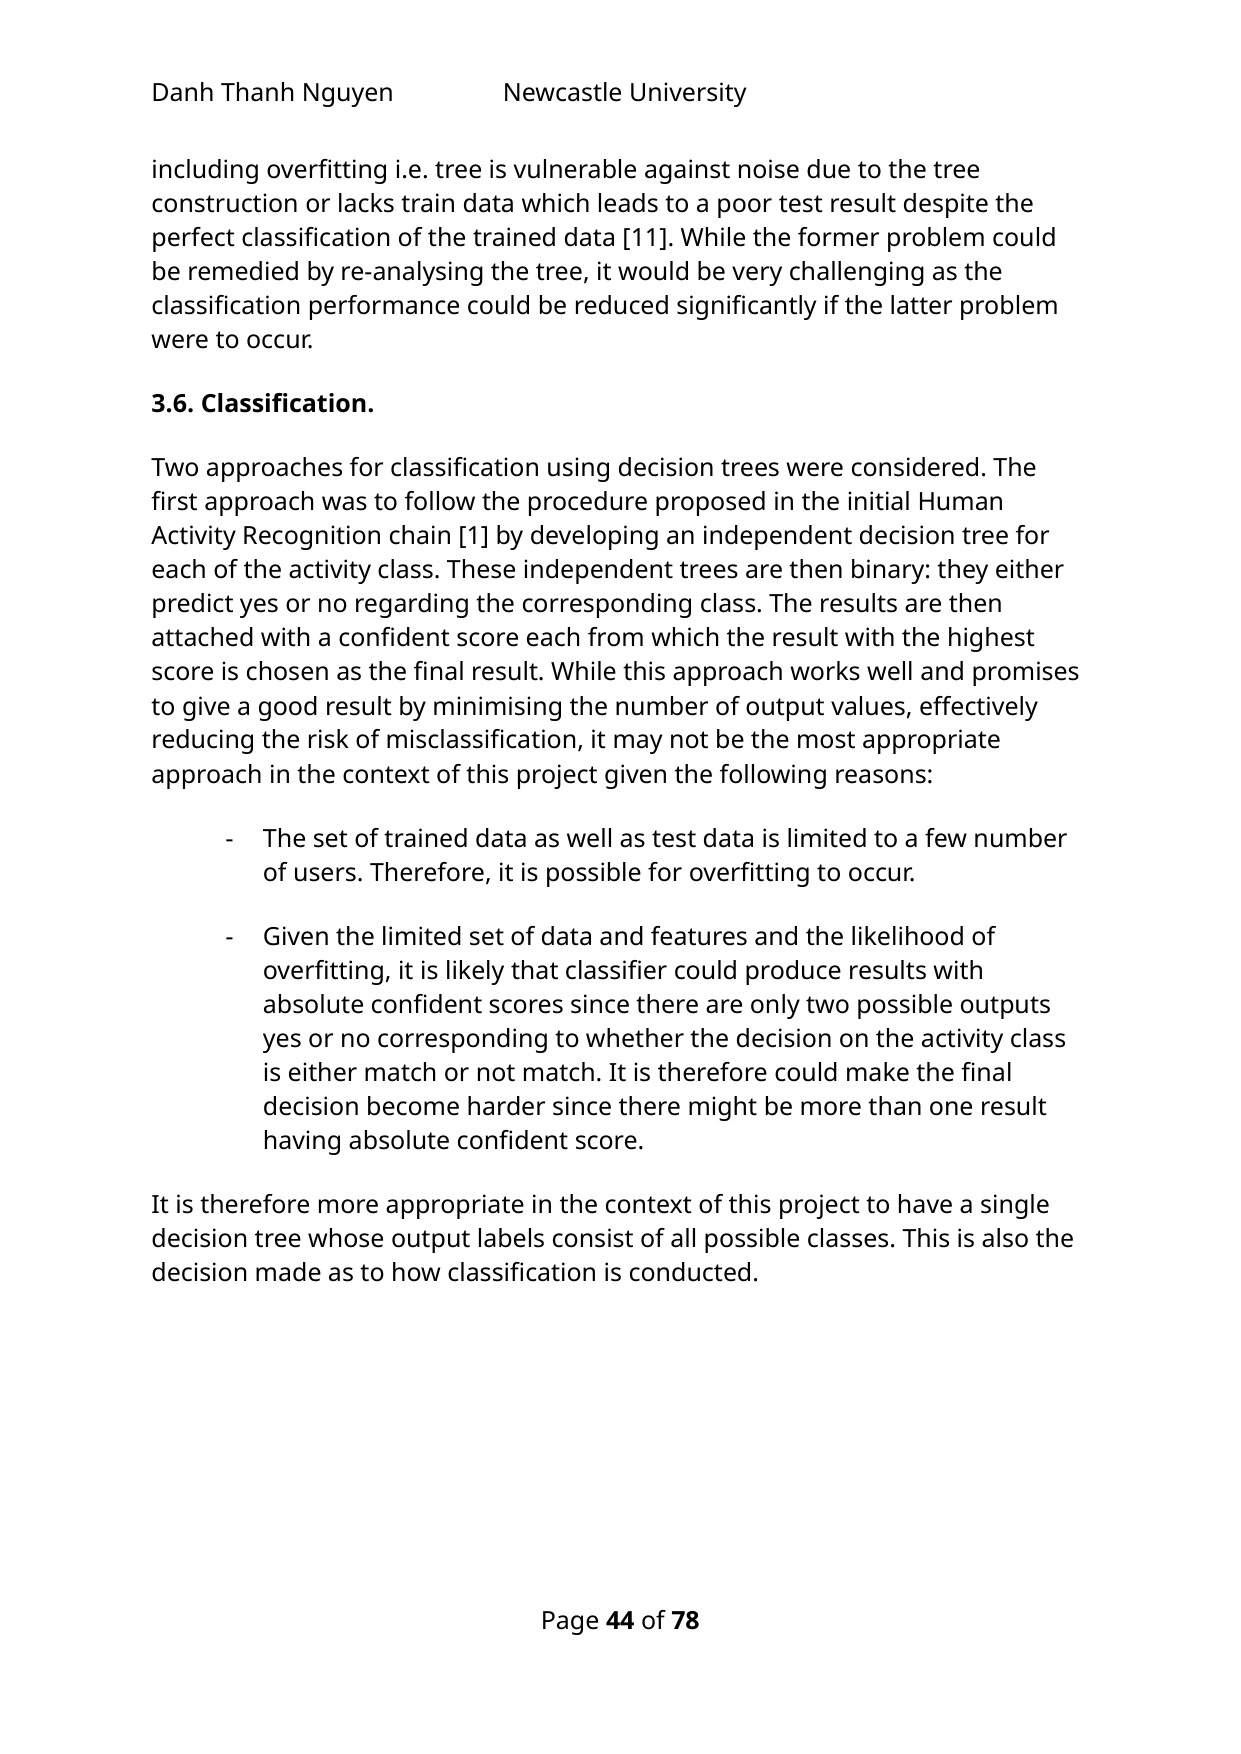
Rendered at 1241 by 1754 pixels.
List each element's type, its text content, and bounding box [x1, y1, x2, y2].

text It is therefore more appropriate in the context of this project to have a single decision tree whose output labels consist of all possible classes. This is also the decision made as to how classification is conducted. [151, 1187, 1089, 1289]
text 3.6. Classification. [151, 386, 1089, 420]
text Two approaches for classification using decision trees were considered. The first approach was to follow the procedure proposed in the initial Human Activity Recognition chain [1] by developing an independent decision tree for each of the activity class. These independent trees are then binary: they either predict yes or no regarding the corresponding class. The results are then attached with a confident score each from which the result with the highest score is chosen as the final result. While this approach works well and promises to give a good result by minimising the number of output values, effectively reducing the risk of misclassification, it may not be the most appropriate approach in the context of this project given the following reasons: [151, 450, 1089, 790]
list The set of trained data as well as test data is limited to a few number of users. Therefore, it is possible for overfitting to occur. [225, 820, 1089, 888]
list Given the limited set of data and features and the likelihood of overfitting, it is likely that classifier could produce results with absolute confident scores since there are only two possible outputs yes or no corresponding to whether the decision on the activity class is either match or not match. It is therefore could make the final decision become harder since there might be more than one result having absolute confident score. [225, 918, 1089, 1157]
text including overfitting i.e. tree is vulnerable against noise due to the tree construction or lacks train data which leads to a poor test result despite the perfect classification of the trained data [11]. While the former problem could be remedied by re-analysing the tree, it would be very challenging as the classification performance could be reduced significantly if the latter problem were to occur. [151, 151, 1089, 356]
